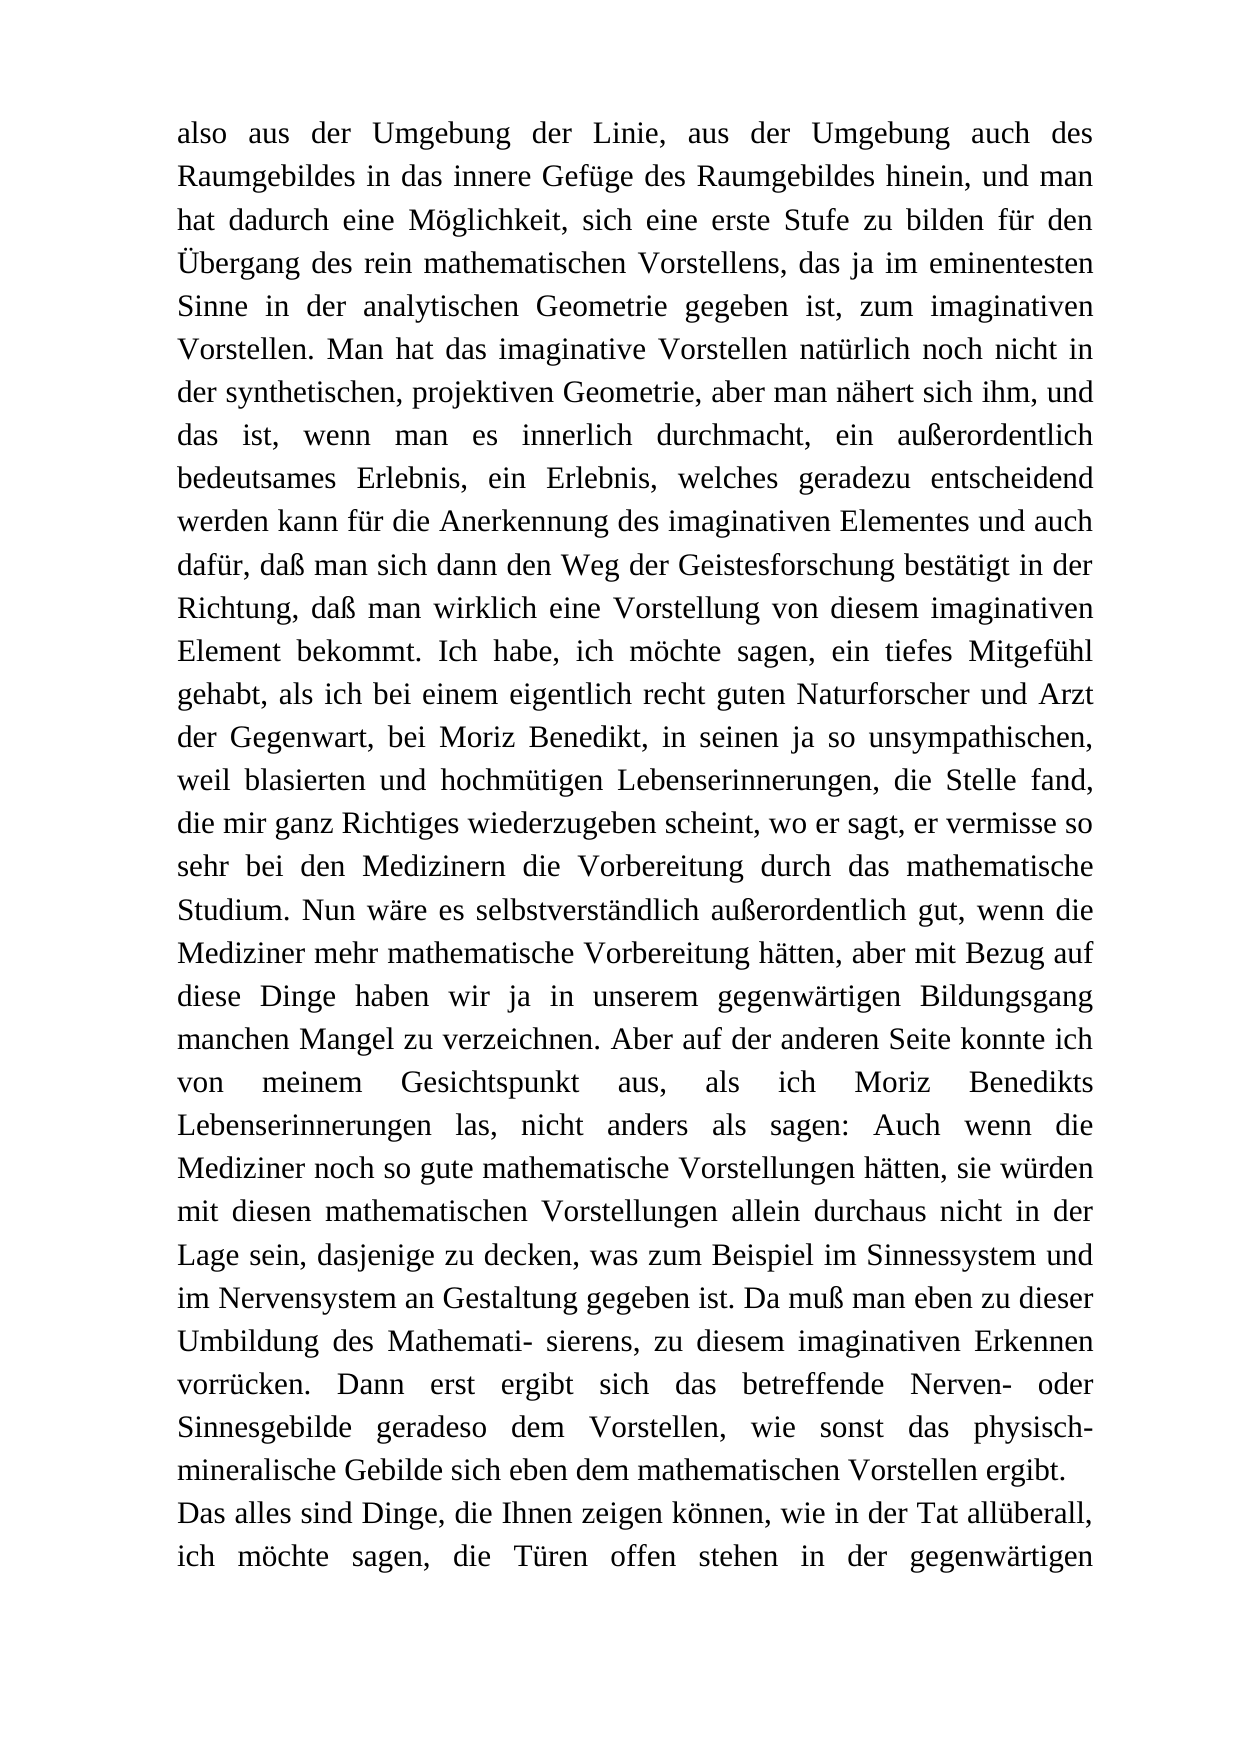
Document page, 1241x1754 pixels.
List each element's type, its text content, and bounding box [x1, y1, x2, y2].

text Das alles sind Dinge, die Ihnen zeigen können, wie in der Tat allüberall, ich möchte sagen, die Türen offen stehen in der gegenwärtigen [177, 1494, 1094, 1574]
text also aus der Umgebung der Linie, aus der Umgebung auch des Raumgebildes in das innere Gefüge des Raumgebildes hinein, und man hat dadurch eine Möglichkeit, sich eine erste Stufe zu bilden für den Übergang des rein mathematischen Vorstellens, das ja im eminentesten Sinne in der analytischen Geometrie gegeben ist, zum imaginativen Vorstellen. Man hat das imaginative Vorstellen natürlich noch nicht in der synthetischen, projektiven Geometrie, aber man nähert sich ihm, und das ist, wenn man es innerlich durchmacht, ein außerordentlich bedeutsames Erlebnis, ein Erlebnis, welches geradezu entscheidend werden kann für die Anerkennung des imaginativen Elementes und auch dafür, daß man sich dann den Weg der Geistesforschung bestätigt in der Richtung, daß man wirklich eine Vorstellung von diesem imaginativen Element bekommt. Ich habe, ich möchte sagen, ein tiefes Mitgefühl gehabt, als ich bei einem eigentlich recht guten Naturforscher und Arzt der Gegenwart, bei Moriz Benedikt, in seinen ja so unsympathischen, weil blasierten und hochmütigen Lebenserinnerungen, die Stelle fand, die mir ganz Richtiges wiederzugeben scheint, wo er sagt, er vermisse so sehr bei den Medizinern die Vorbereitung durch das mathematische Studium. Nun wäre es selbstverständlich außerordentlich gut, wenn die Mediziner mehr mathematische Vorbereitung hätten, aber mit Bezug auf diese Dinge haben wir ja in unserem gegenwärtigen Bildungsgang manchen Mangel zu verzeichnen. Aber auf der anderen Seite konnte ich von meinem Gesichtspunkt aus, als ich Moriz Benedikts Lebenserinnerungen las, nicht anders als sagen: Auch wenn die Mediziner noch so gute mathematische Vorstellungen hätten, sie würden mit diesen mathematischen Vorstellungen allein durchaus nicht in der Lage sein, dasjenige zu decken, was zum Beispiel im Sinnessystem und im Nervensystem an Gestaltung gegeben ist. Da muß man eben zu dieser Umbildung des Mathemati- sierens, zu diesem imaginativen Erkennen vorrücken. Dann erst ergibt sich das betreffende Nerven- oder Sinnesgebilde geradeso dem Vorstellen, wie sonst das physisch-mineralische Gebilde sich eben dem mathematischen Vorstellen ergibt. [177, 114, 1094, 1487]
